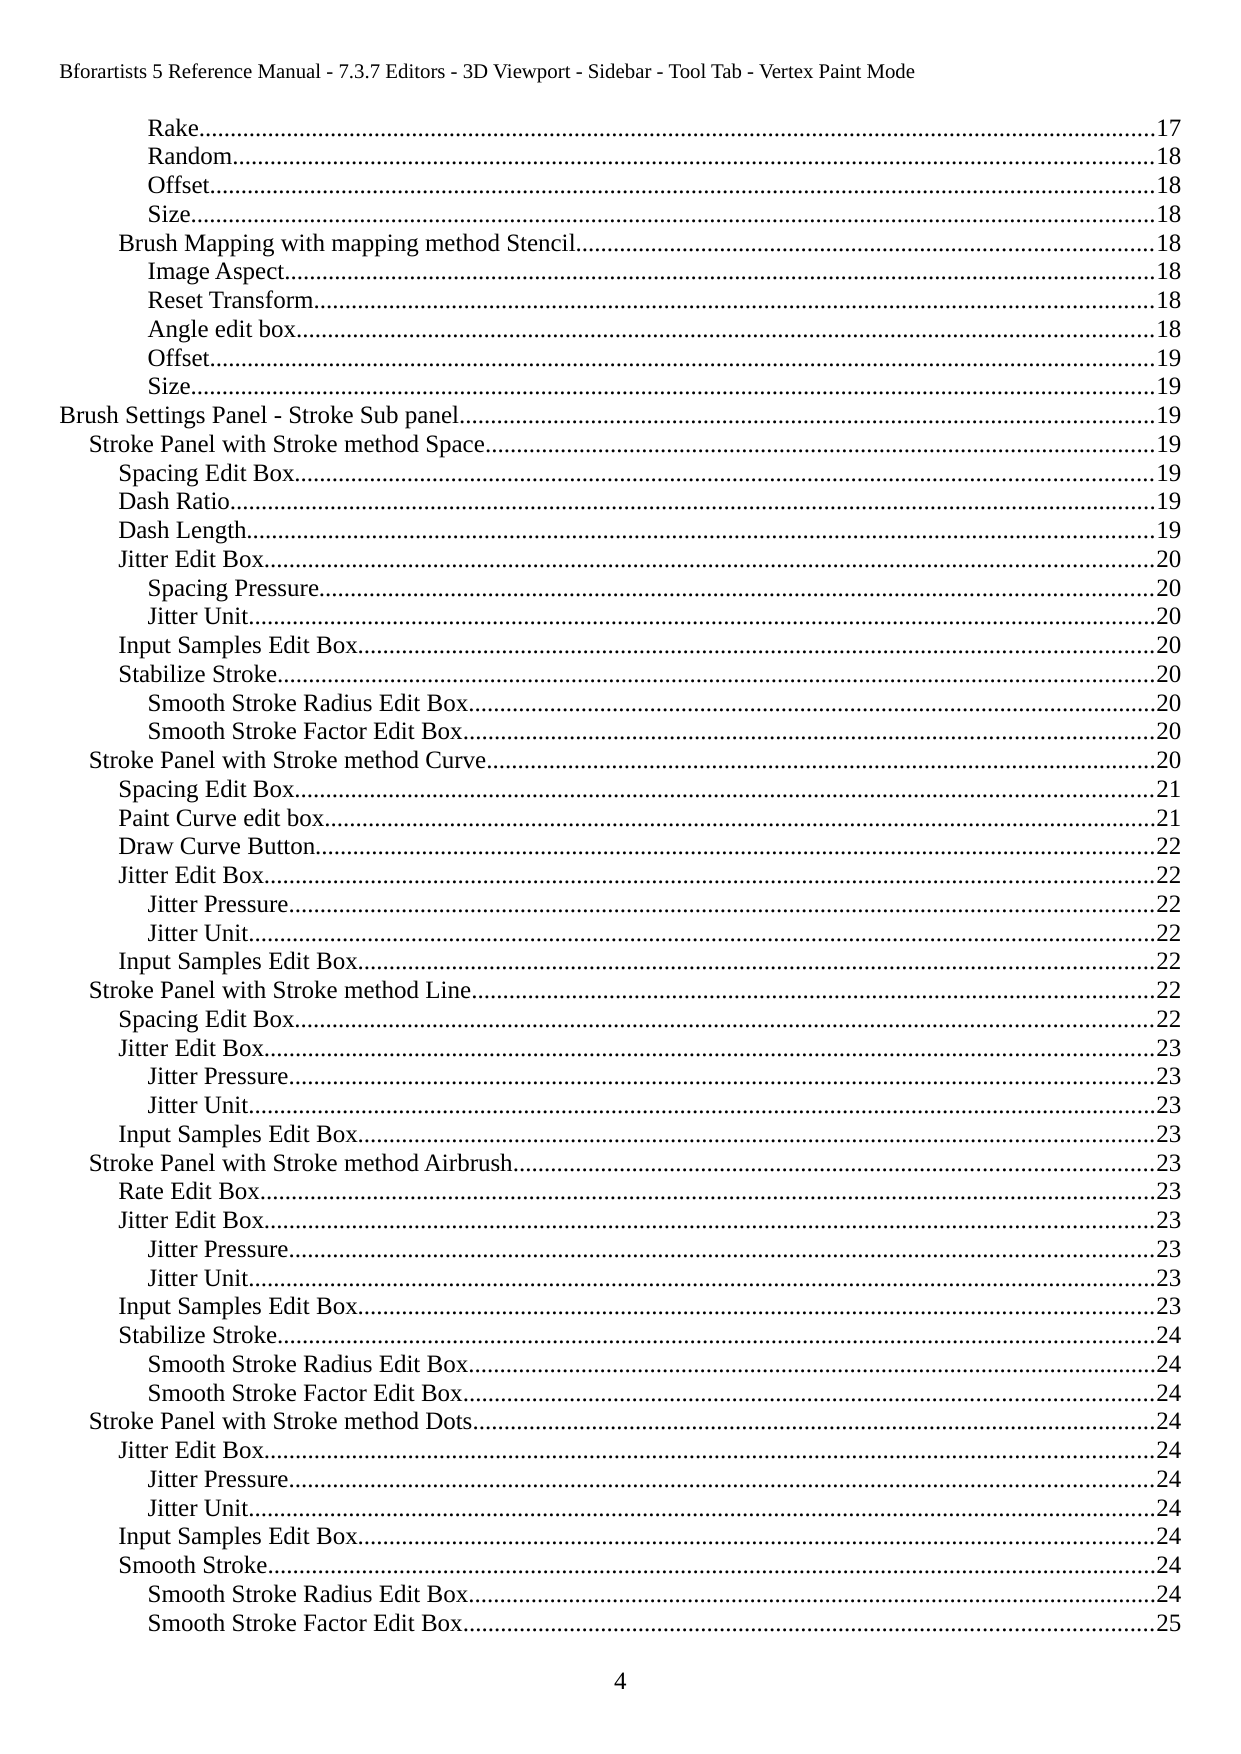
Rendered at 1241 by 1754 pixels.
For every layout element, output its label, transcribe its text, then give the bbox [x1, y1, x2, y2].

text Rate Edit Box 23 [118, 1176, 1181, 1205]
text Stroke Panel with Stroke method Curve 20 [88, 745, 1181, 774]
text Jitter Pressure 23 [147, 1061, 1181, 1090]
text Smooth Stroke Factor Edit Box 25 [147, 1608, 1181, 1636]
text Input Samples Edit Box 20 [118, 630, 1181, 659]
text Jitter Edit Box 20 [118, 544, 1181, 573]
text Jitter Edit Box 23 [118, 1205, 1181, 1234]
text Brush Mapping with mapping method Stencil 18 [118, 228, 1181, 256]
text Smooth Stroke Radius Edit Box 20 [147, 688, 1181, 716]
text Smooth Stroke Radius Edit Box 24 [147, 1579, 1181, 1608]
text Smooth Stroke Factor Edit Box 24 [147, 1378, 1181, 1406]
text Rake 17 [147, 113, 1181, 141]
text Stabilize Stroke 24 [118, 1320, 1181, 1349]
text Paint Curve edit box 21 [118, 803, 1181, 831]
text Input Samples Edit Box 22 [118, 946, 1181, 975]
text Input Samples Edit Box 23 [118, 1119, 1181, 1148]
text Smooth Stroke Factor Edit Box 20 [147, 716, 1181, 745]
text Smooth Stroke Radius Edit Box 24 [147, 1349, 1181, 1378]
text Stroke Panel with Stroke method Dots 24 [88, 1406, 1181, 1435]
text Spacing Pressure 20 [147, 573, 1181, 601]
text Jitter Unit 20 [147, 601, 1181, 630]
text Stabilize Stroke 20 [118, 659, 1181, 688]
text Dash Ratio 19 [118, 486, 1181, 515]
text Jitter Edit Box 23 [118, 1033, 1181, 1061]
text Jitter Edit Box 24 [118, 1435, 1181, 1464]
text Jitter Edit Box 22 [118, 860, 1181, 889]
text Draw Curve Button 22 [118, 831, 1181, 860]
text Smooth Stroke 24 [118, 1550, 1181, 1579]
text Spacing Edit Box 22 [118, 1004, 1181, 1033]
text Jitter Pressure 24 [147, 1464, 1181, 1493]
text Jitter Unit 22 [147, 918, 1181, 946]
text Size 19 [147, 371, 1181, 400]
text Input Samples Edit Box 24 [118, 1521, 1181, 1550]
text Offset 19 [147, 343, 1181, 371]
text Stroke Panel with Stroke method Airbrush 23 [88, 1148, 1181, 1176]
text Input Samples Edit Box 23 [118, 1291, 1181, 1320]
text Reset Transform 18 [147, 285, 1181, 314]
text Jitter Pressure 23 [147, 1234, 1181, 1263]
text Jitter Unit 23 [147, 1263, 1181, 1291]
text Stroke Panel with Stroke method Line 22 [88, 975, 1181, 1004]
text Spacing Edit Box 21 [118, 774, 1181, 803]
text Offset 18 [147, 170, 1181, 199]
text Size 18 [147, 199, 1181, 228]
text Dash Length 19 [118, 515, 1181, 544]
text Image Aspect 18 [147, 256, 1181, 285]
text Brush Settings Panel - Stroke Sub panel 19 [59, 400, 1181, 429]
text Random 18 [147, 141, 1181, 170]
text Spacing Edit Box 19 [118, 458, 1181, 486]
text Jitter Unit 24 [147, 1493, 1181, 1521]
text Jitter Unit 23 [147, 1090, 1181, 1119]
text Jitter Pressure 22 [147, 889, 1181, 918]
text Stroke Panel with Stroke method Space 19 [88, 429, 1181, 458]
text Angle edit box 18 [147, 314, 1181, 343]
